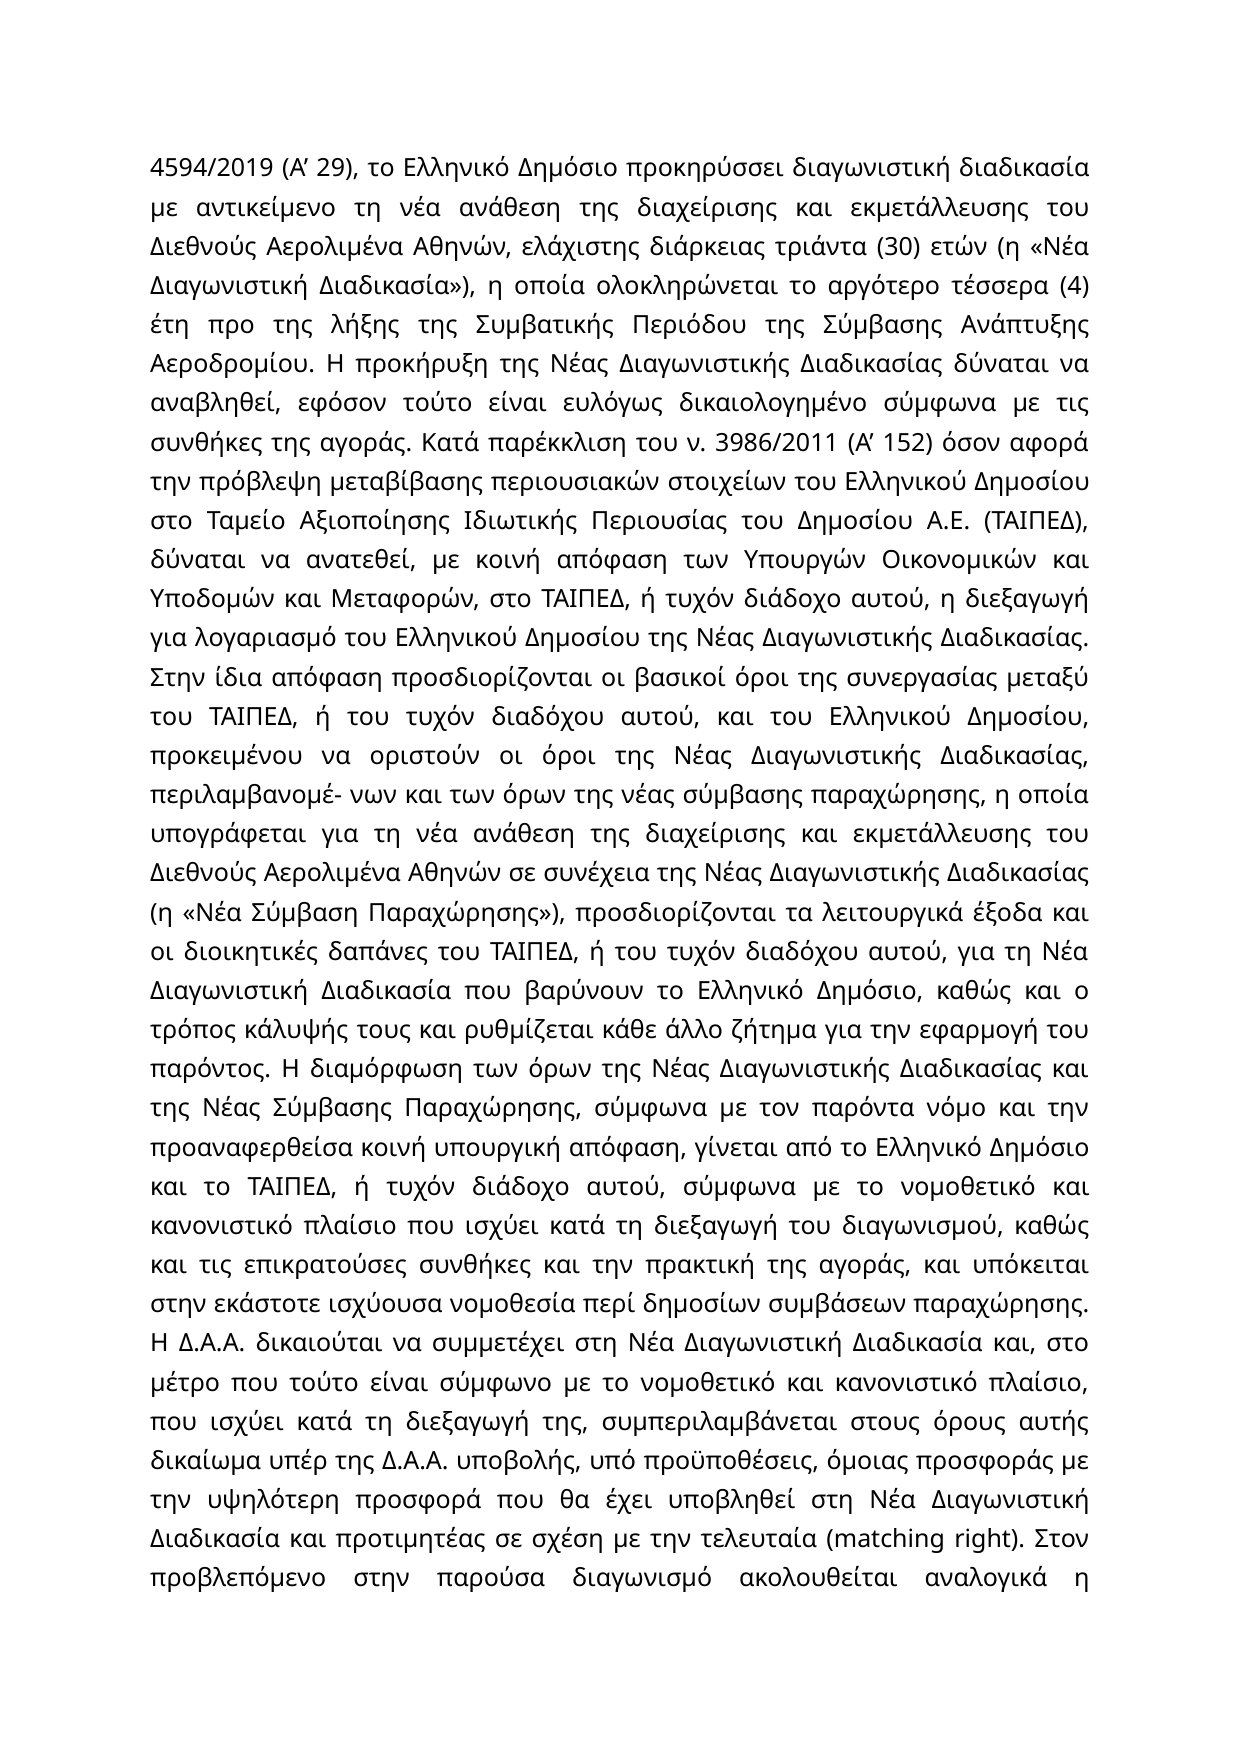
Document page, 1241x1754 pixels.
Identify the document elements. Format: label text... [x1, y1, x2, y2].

text 4594/2019 (Α’ 29), το Ελληνικό Δημόσιο προκηρύσσει διαγωνιστική διαδικασία με αντικείμενο τη νέα ανάθεση της διαχείρισης και εκμετάλλευσης του Διεθνούς Αερολιμένα Αθηνών, ελάχιστης διάρκειας τριάντα (30) ετών (η «Νέα Διαγωνιστική Διαδικασία»), η οποία ολοκληρώνεται το αργότερο τέσσερα (4) έτη προ της λήξης της Συμβατικής Περιόδου της Σύμβασης Ανάπτυξης Αεροδρομίου. Η προκήρυξη της Νέας Διαγωνιστικής Διαδικασίας δύναται να αναβληθεί, εφόσον τούτο είναι ευλόγως δικαιολογημένο σύμφωνα με τις συνθήκες της αγοράς. Κατά παρέκκλιση του ν. 3986/2011 (Α’ 152) όσον αφορά την πρόβλεψη μεταβίβασης περιουσιακών στοιχείων του Ελληνικού Δημοσίου στο Ταμείο Αξιοποίησης Ιδιωτικής Περιουσίας του Δημοσίου Α.Ε. (ΤΑΙΠΕΔ), δύναται να ανατεθεί, με κοινή απόφαση των Υπουργών Οικονομικών και Υποδομών και Μεταφορών, στο ΤΑΙΠΕΔ, ή τυχόν διάδοχο αυτού, η διεξαγωγή για λογαριασμό του Ελληνικού Δημοσίου της Νέας Διαγωνιστικής Διαδικασίας. Στην ίδια απόφαση προσδιορίζονται οι βασικοί όροι της συνεργασίας μεταξύ του ΤΑΙΠΕΔ, ή του τυχόν διαδόχου αυτού, και του Ελληνικού Δημοσίου, προκειμένου να οριστούν οι όροι της Νέας Διαγωνιστικής Διαδικασίας, περιλαμβανομέ- νων και των όρων της νέας σύμβασης παραχώρησης, η οποία υπογράφεται για τη νέα ανάθεση της διαχείρισης και εκμετάλλευσης του Διεθνούς Αερολιμένα Αθηνών σε συνέχεια της Νέας Διαγωνιστικής Διαδικασίας (η «Νέα Σύμβαση Παραχώρησης»), προσδιορίζονται τα λειτουργικά έξοδα και οι διοικητικές δαπάνες του ΤΑΙΠΕΔ, ή του τυχόν διαδόχου αυτού, για τη Νέα Διαγωνιστική Διαδικασία που βαρύνουν το Ελληνικό Δημόσιο, καθώς και ο τρόπος κάλυψής τους και ρυθμίζεται κάθε άλλο ζήτημα για την εφαρμογή του παρόντος. Η διαμόρφωση των όρων της Νέας Διαγωνιστικής Διαδικασίας και της Νέας Σύμβασης Παραχώρησης, σύμφωνα με τον παρόντα νόμο και την προαναφερθείσα κοινή υπουργική απόφαση, γίνεται από το Ελληνικό Δημόσιο και το ΤΑΙΠΕΔ, ή τυχόν διάδοχο αυτού, σύμφωνα με το νομοθετικό και κανονιστικό πλαίσιο που ισχύει κατά τη διεξαγωγή του διαγωνισμού, καθώς και τις επικρατούσες συνθήκες και την πρακτική της αγοράς, και υπόκειται στην εκάστοτε ισχύουσα νομοθεσία περί δημοσίων συμβάσεων παραχώρησης. Η Δ.Α.Α. δικαιούται να συμμετέχει στη Νέα Διαγωνιστική Διαδικασία και, στο μέτρο που τούτο είναι σύμφωνο με το νομοθετικό και κανονιστικό πλαίσιο, που ισχύει κατά τη διεξαγωγή της, συμπεριλαμβάνεται στους όρους αυτής δικαίωμα υπέρ της Δ.Α.Α. υποβολής, υπό προϋποθέσεις, όμοιας προσφοράς με την υψηλότερη προσφορά που θα έχει υποβληθεί στη Νέα Διαγωνιστική Διαδικασία και προτιμητέας σε σχέση με την τελευταία (matching right). Στον προβλεπόμενο στην παρούσα διαγωνισμό ακολουθείται αναλογικά η [150, 150, 1090, 1594]
